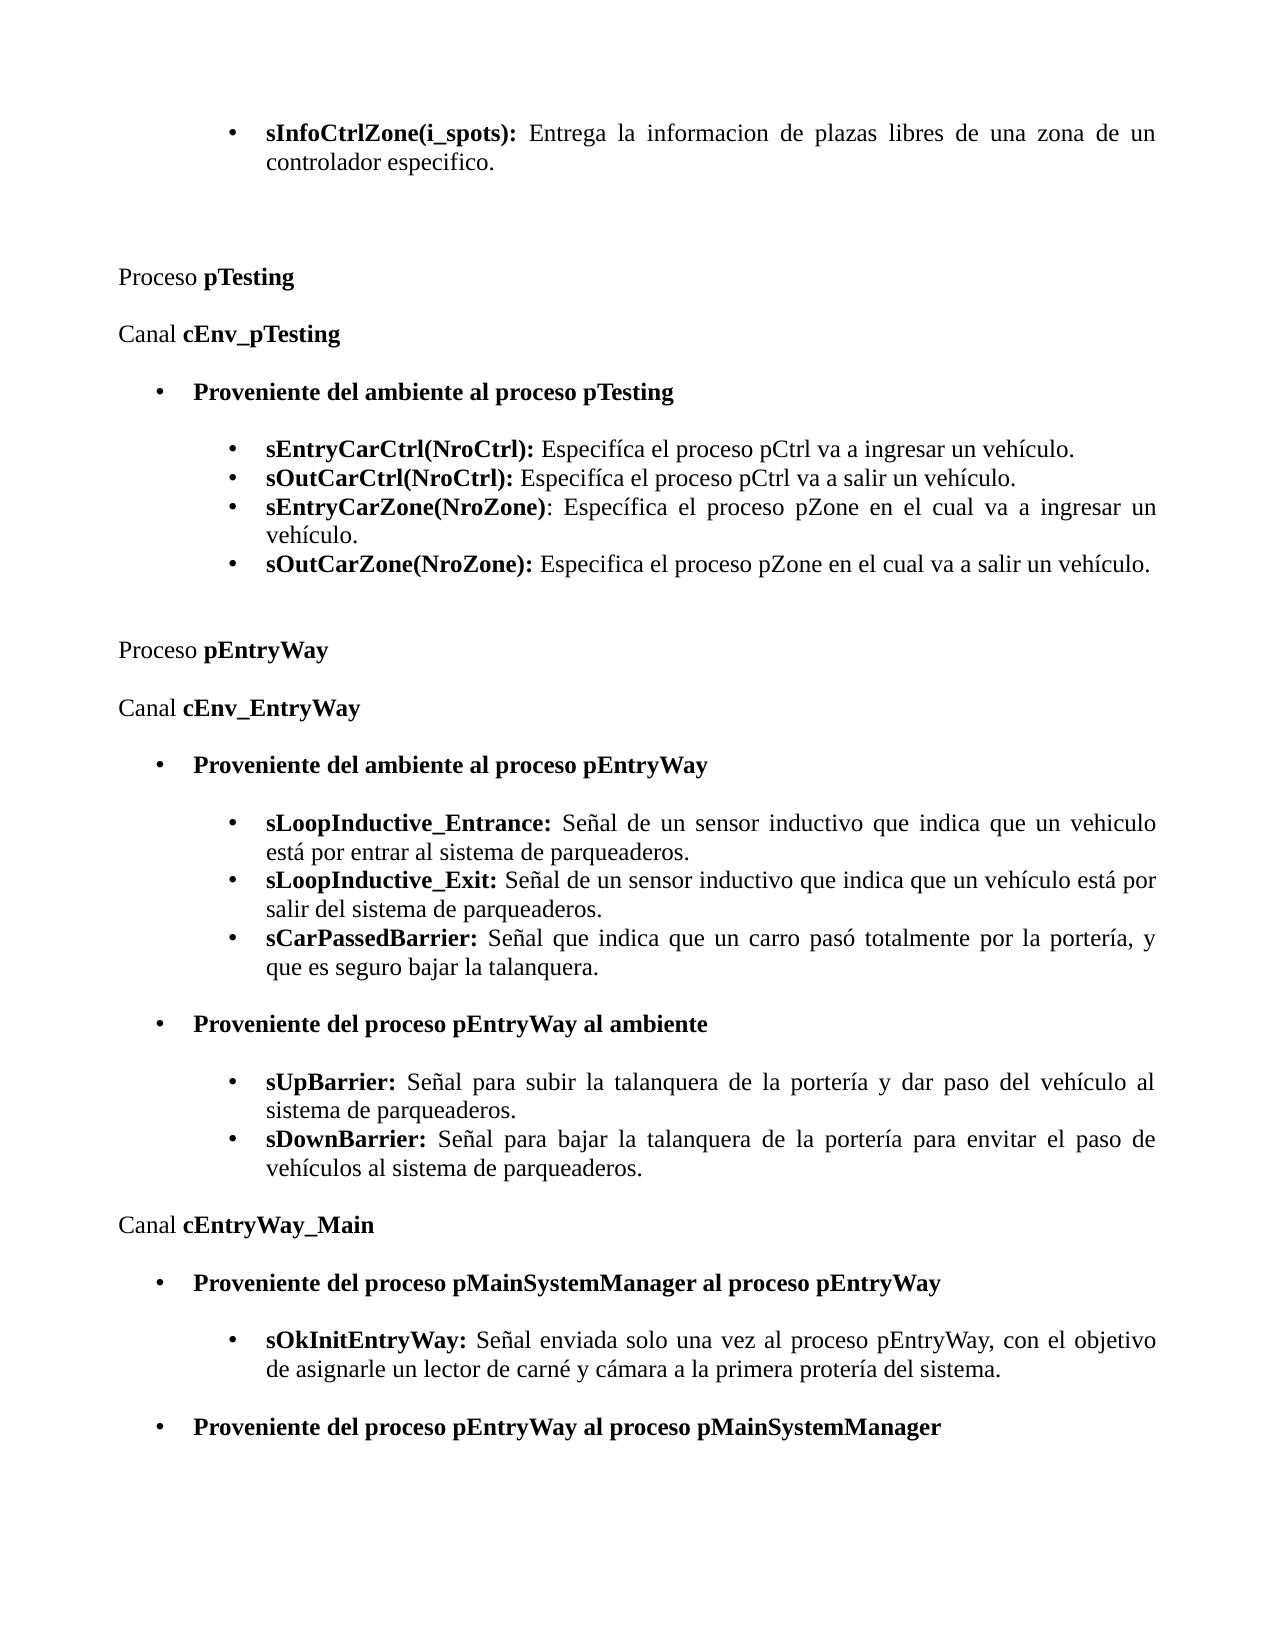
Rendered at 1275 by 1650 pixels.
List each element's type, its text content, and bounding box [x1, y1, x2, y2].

list sOkInitEntryWay: Señal enviada solo una vez al proceso pEntryWay, con el objetivo de asignarle un lector de carné y cámara a la primera protería del sistema. [228, 1326, 1157, 1383]
text Proceso pTesting [118, 262, 1157, 291]
text Canal cEntryWay_Main [118, 1211, 1157, 1239]
text Canal cEnv_EntryWay [118, 693, 1157, 722]
list Proveniente del ambiente al proceso pEntryWay [156, 751, 1157, 779]
list Proveniente del ambiente al proceso pTesting [156, 377, 1157, 406]
list sInfoCtrlZone(i_spots): Entrega la informacion de plazas libres de una zona de un controlador especifico. [228, 118, 1157, 176]
list Proveniente del proceso pEntryWay al ambiente [156, 1009, 1157, 1038]
list sLoopInductive_Entrance: Señal de un sensor inductivo que indica que un vehiculo está por entrar al sistema de parqueaderos. [228, 808, 1157, 866]
text Proceso pEntryWay [118, 636, 1157, 664]
text Canal cEnv_pTesting [118, 319, 1157, 348]
list sOutCarZone(NroZone): Especifica el proceso pZone en el cual va a salir un vehículo. [228, 549, 1157, 578]
list sCarPassedBarrier: Señal que indica que un carro pasó totalmente por la portería, y que es seguro bajar la talanquera. [228, 923, 1157, 981]
list sOutCarCtrl(NroCtrl): Especifíca el proceso pCtrl va a salir un vehículo. [228, 463, 1157, 492]
list sUpBarrier: Señal para subir la talanquera de la portería y dar paso del vehículo al sistema de parqueaderos. [228, 1067, 1157, 1124]
list sLoopInductive_Exit: Señal de un sensor inductivo que indica que un vehículo está por salir del sistema de parqueaderos. [228, 866, 1157, 923]
list sDownBarrier: Señal para bajar la talanquera de la portería para envitar el paso de vehículos al sistema de parqueaderos. [228, 1124, 1157, 1182]
list Proveniente del proceso pMainSystemManager al proceso pEntryWay [156, 1268, 1157, 1297]
list sEntryCarZone(NroZone): Específica el proceso pZone en el cual va a ingresar un vehículo. [228, 492, 1157, 549]
list sEntryCarCtrl(NroCtrl): Especifíca el proceso pCtrl va a ingresar un vehículo. [228, 434, 1157, 463]
list Proveniente del proceso pEntryWay al proceso pMainSystemManager [156, 1412, 1157, 1441]
